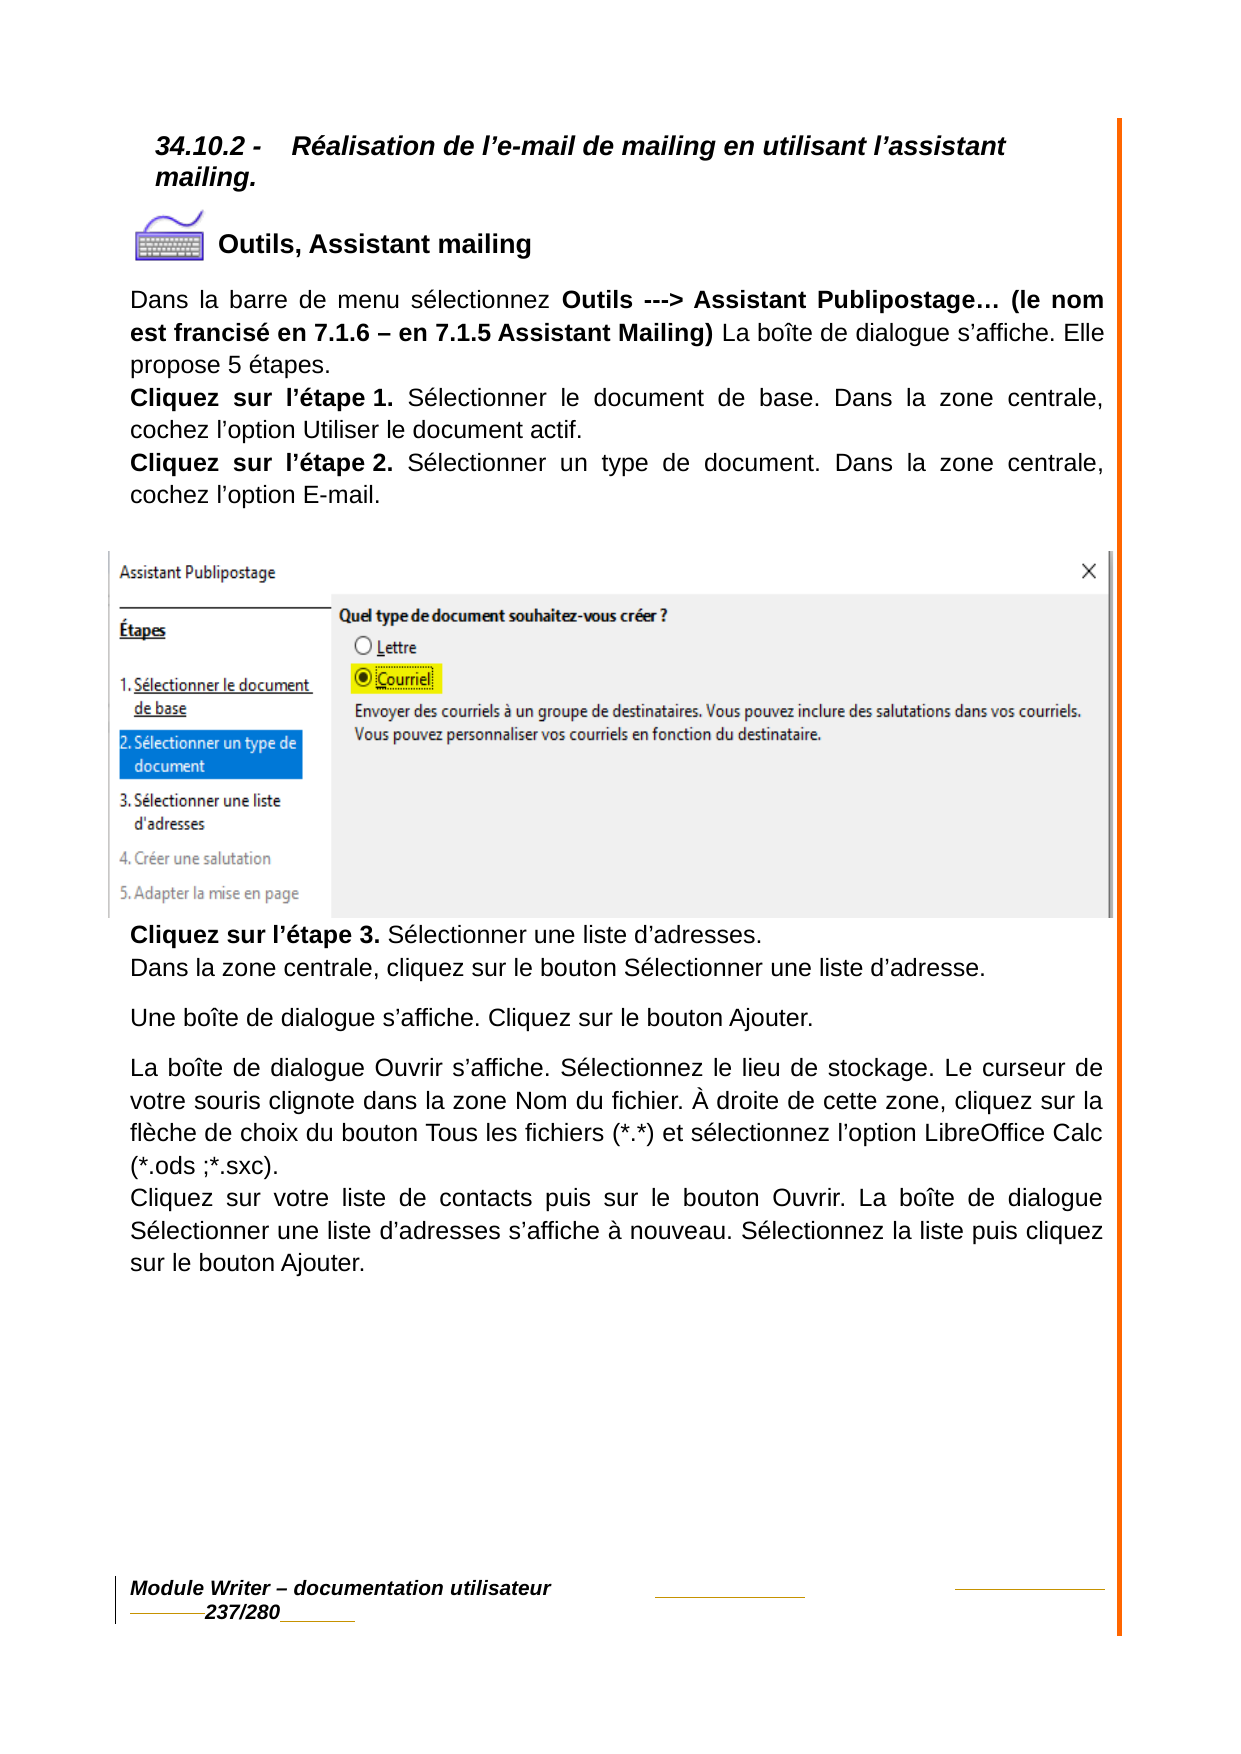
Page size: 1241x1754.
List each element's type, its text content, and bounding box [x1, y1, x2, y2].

picture [131, 199, 207, 275]
text Cliquez sur l’étape 1. Sélectionner le document de base. Dans la zone centrale, cochez l’option Utiliser le document actif. [130, 380, 1105, 445]
text Outils, Assistant mailing [207, 228, 1105, 259]
text Dans la barre de menu sélectionnez Outils ---> Assistant Publipostage… (le nom est francisé en 7.1.6 – en 7.1.5 Assistant Mailing) La boîte de dialogue s’affiche. Elle propose 5 étapes. [130, 283, 1105, 380]
text Cliquez sur l’étape 2. Sélectionner un type de document. Dans la zone centrale, cochez l’option E-mail. [130, 445, 1105, 510]
text Cliquez sur l’étape 3. Sélectionner une liste d’adresses. [130, 918, 1105, 950]
picture [108, 551, 1114, 918]
text La boîte de dialogue Ouvrir s’affiche. Sélectionnez le lieu de stockage. Le curseur de votre souris clignote dans la zone Nom du fichier. À droite de cette zone, cliquez sur la flèche de choix du bouton Tous les fichiers (*.*) et sélectionnez l’option LibreOffice Calc (*.ods ;*.sxc). [130, 1051, 1105, 1181]
text Une boîte de dialogue s’affiche. Cliquez sur le bouton Ajouter. [130, 1001, 1105, 1033]
text Cliquez sur votre liste de contacts puis sur le bouton Ouvrir. La boîte de dialogue Sélectionner une liste d’adresses s’affiche à nouveau. Sélectionnez la liste puis cliquez sur le bouton Ajouter. [130, 1181, 1105, 1278]
subtitle Réalisation de l’e-mail de mailing en utilisant l’assistant mailing. [155, 130, 1105, 192]
text Dans la zone centrale, cliquez sur le bouton Sélectionner une liste d’adresse. [130, 950, 1105, 983]
text [130, 543, 1105, 551]
